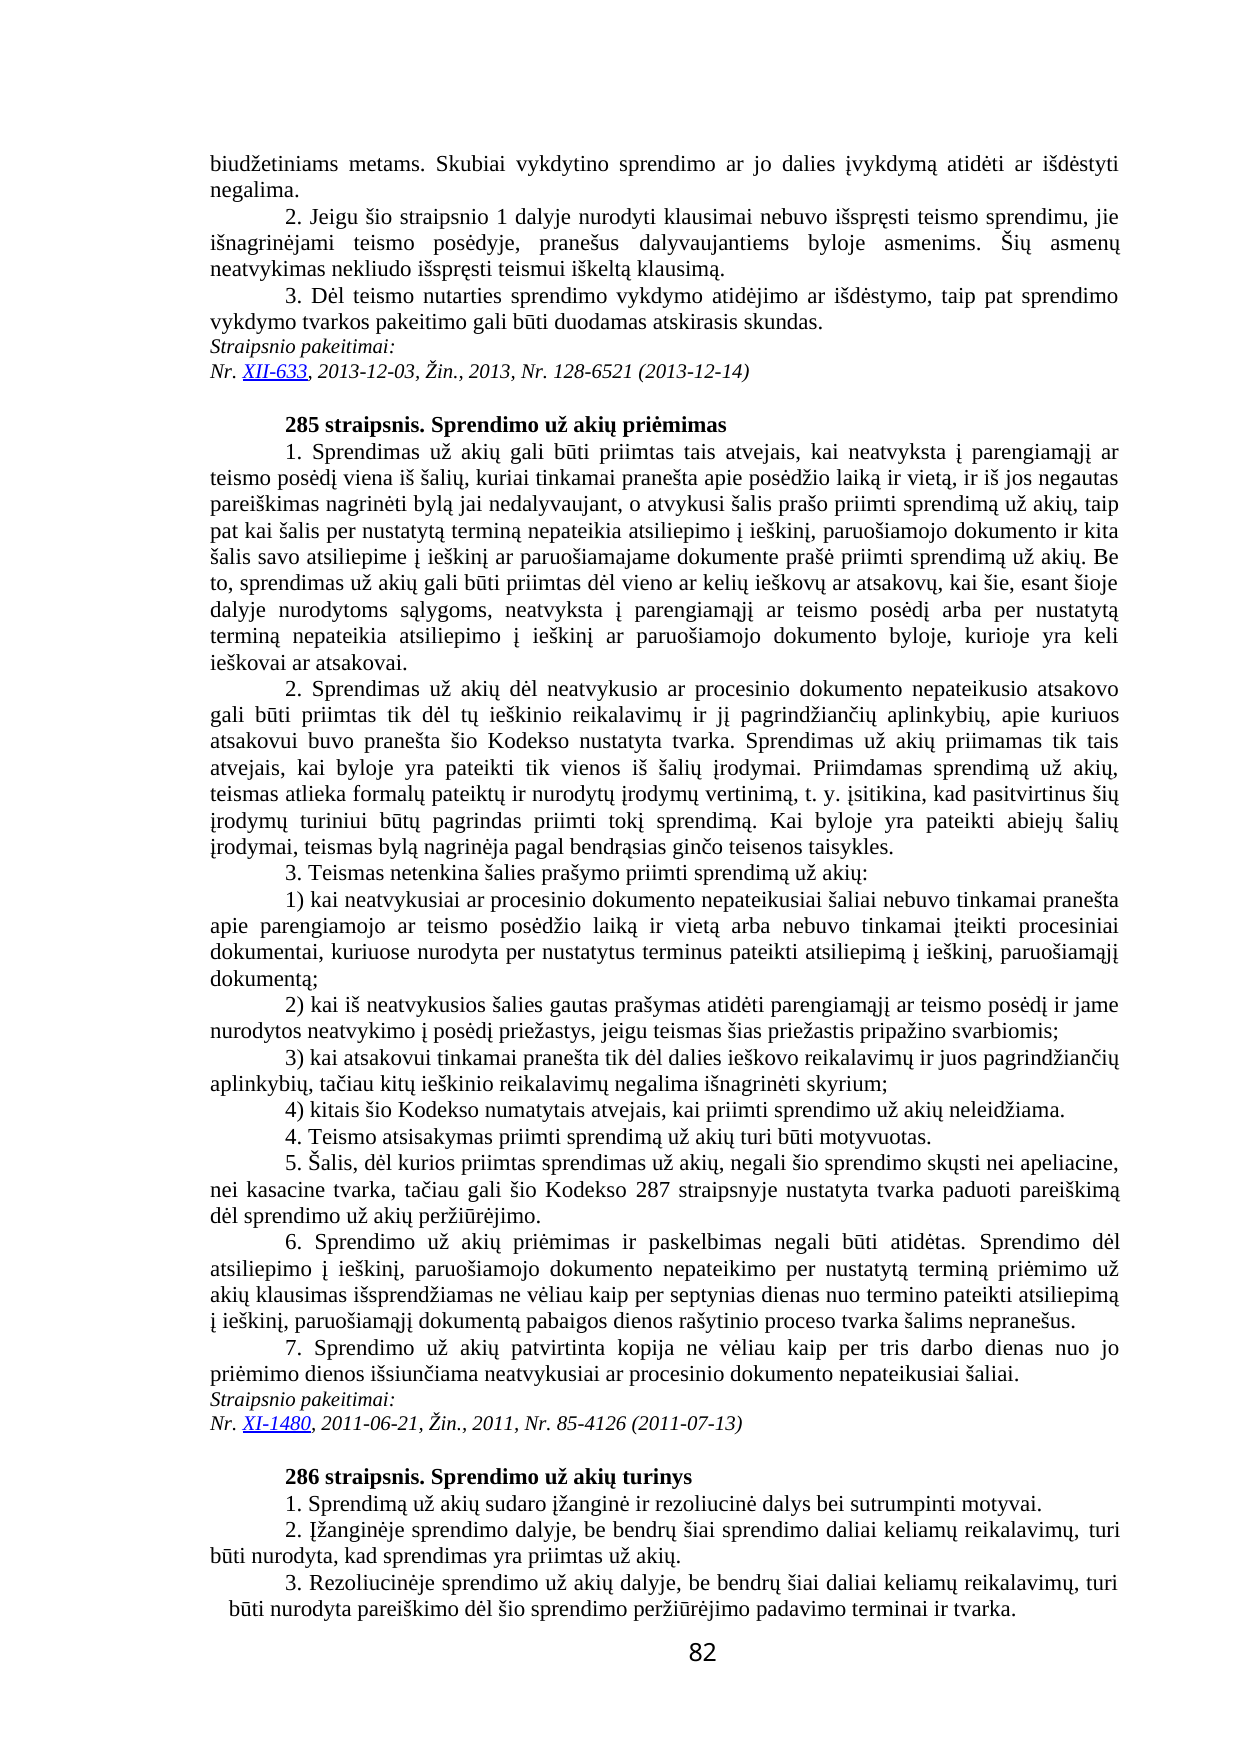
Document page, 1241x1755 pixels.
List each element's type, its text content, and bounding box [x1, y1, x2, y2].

text 2) kai iš neatvykusios šalies gautas prašymas atidėti parengiamąjį ar teismo posėdį ir jame nurodytos neatvykimo į posėdį priežastys, jeigu teismas šias priežastis pripažino svarbiomis; [210, 991, 1120, 1044]
text 1. Sprendimą už akių sudaro įžanginė ir rezoliucinė dalys bei sutrumpinti motyvai. [210, 1490, 1120, 1516]
text 1. Sprendimas už akių gali būti priimtas tais atvejais, kai neatvyksta į parengiamąjį ar teismo posėdį viena iš šalių, kuriai tinkamai pranešta apie posėdžio laiką ir vietą, ir iš jos negautas pareiškimas nagrinėti bylą jai nedalyvaujant, o atvykusi šalis prašo priimti sprendimą už akių, taip pat kai šalis per nustatytą terminą nepateikia atsiliepimo į ieškinį, paruošiamojo dokumento ir kita šalis savo atsiliepime į ieškinį ar paruošiamajame dokumente prašė priimti sprendimą už akių. Be to, sprendimas už akių gali būti priimtas dėl vieno ar kelių ieškovų ar atsakovų, kai šie, esant šioje dalyje nurodytoms sąlygoms, neatvyksta į parengiamąjį ar teismo posėdį arba per nustatytą terminą nepateikia atsiliepimo į ieškinį ar paruošiamojo dokumento byloje, kurioje yra keli ieškovai ar atsakovai. [210, 438, 1120, 675]
text biudžetiniams metams. Skubiai vykdytino sprendimo ar jo dalies įvykdymą atidėti ar išdėstyti negalima. [210, 150, 1120, 203]
text 4. Teismo atsisakymas priimti sprendimą už akių turi būti motyvuotas. [210, 1123, 1120, 1149]
text 2. Sprendimas už akių dėl neatvykusio ar procesinio dokumento nepateikusio atsakovo gali būti priimtas tik dėl tų ieškinio reikalavimų ir jį pagrindžiančių aplinkybių, apie kuriuos atsakovui buvo pranešta šio Kodekso nustatyta tvarka. Sprendimas už akių priimamas tik tais atvejais, kai byloje yra pateikti tik vienos iš šalių įrodymai. Priimdamas sprendimą už akių, teismas atlieka formalų pateiktų ir nurodytų įrodymų vertinimą, t. y. įsitikina, kad pasitvirtinus šių įrodymų turiniui būtų pagrindas priimti tokį sprendimą. Kai byloje yra pateikti abiejų šalių įrodymai, teismas bylą nagrinėja pagal bendrąsias ginčo teisenos taisykles. [210, 675, 1120, 859]
text 3. Teismas netenkina šalies prašymo priimti sprendimą už akių: [210, 859, 1120, 886]
text 1) kai neatvykusiai ar procesinio dokumento nepateikusiai šaliai nebuvo tinkamai pranešta apie parengiamojo ar teismo posėdžio laiką ir vietą arba nebuvo tinkamai įteikti procesiniai dokumentai, kuriuose nurodyta per nustatytus terminus pateikti atsiliepimą į ieškinį, paruošiamąjį dokumentą; [210, 886, 1120, 991]
text 5. Šalis, dėl kurios priimtas sprendimas už akių, negali šio sprendimo skųsti nei apeliacine, nei kasacine tvarka, tačiau gali šio Kodekso 287 straipsnyje nustatyta tvarka paduoti pareiškimą dėl sprendimo už akių peržiūrėjimo. [210, 1149, 1120, 1228]
text 286 straipsnis. Sprendimo už akių turinys [210, 1463, 1120, 1490]
text 2. Jeigu šio straipsnio 1 dalyje nurodyti klausimai nebuvo išspręsti teismo sprendimu, jie išnagrinėjami teismo posėdyje, pranešus dalyvaujantiems byloje asmenims. Šių asmenų neatvykimas nekliudo išspręsti teismui iškeltą klausimą. [210, 203, 1120, 282]
text 3. Rezoliucinėje sprendimo už akių dalyje, be bendrų šiai daliai keliamų reikalavimų, turi būti nurodyta pareiškimo dėl šio sprendimo peržiūrėjimo padavimo terminai ir tvarka. [229, 1569, 1120, 1621]
text 4) kitais šio Kodekso numatytais atvejais, kai priimti sprendimo už akių neleidžiama. [210, 1097, 1120, 1123]
text Nr. XI-1480, 2011-06-21, Žin., 2011, Nr. 85-4126 (2011-07-13) [210, 1411, 1120, 1434]
text 7. Sprendimo už akių patvirtinta kopija ne vėliau kaip per tris darbo dienas nuo jo priėmimo dienos išsiunčiama neatvykusiai ar procesinio dokumento nepateikusiai šaliai. [210, 1334, 1120, 1386]
text Straipsnio pakeitimai: [210, 1386, 1120, 1411]
text 3) kai atsakovui tinkamai pranešta tik dėl dalies ieškovo reikalavimų ir juos pagrindžiančių aplinkybių, tačiau kitų ieškinio reikalavimų negalima išnagrinėti skyrium; [210, 1044, 1120, 1097]
text Straipsnio pakeitimai: [210, 334, 1120, 358]
text 285 straipsnis. Sprendimo už akių priėmimas [210, 411, 1120, 438]
text 2. Įžanginėje sprendimo dalyje, be bendrų šiai sprendimo daliai keliamų reikalavimų, turi būti nurodyta, kad sprendimas yra priimtas už akių. [210, 1516, 1120, 1569]
text 6. Sprendimo už akių priėmimas ir paskelbimas negali būti atidėtas. Sprendimo dėl atsiliepimo į ieškinį, paruošiamojo dokumento nepateikimo per nustatytą terminą priėmimo už akių klausimas išsprendžiamas ne vėliau kaip per septynias dienas nuo termino pateikti atsiliepimą į ieškinį, paruošiamąjį dokumentą pabaigos dienos rašytinio proceso tvarka šalims nepranešus. [210, 1228, 1120, 1334]
text Nr. XII-633, 2013-12-03, Žin., 2013, Nr. 128-6521 (2013-12-14) [210, 358, 1120, 383]
text 3. Dėl teismo nutarties sprendimo vykdymo atidėjimo ar išdėstymo, taip pat sprendimo vykdymo tvarkos pakeitimo gali būti duodamas atskirasis skundas. [210, 282, 1120, 334]
